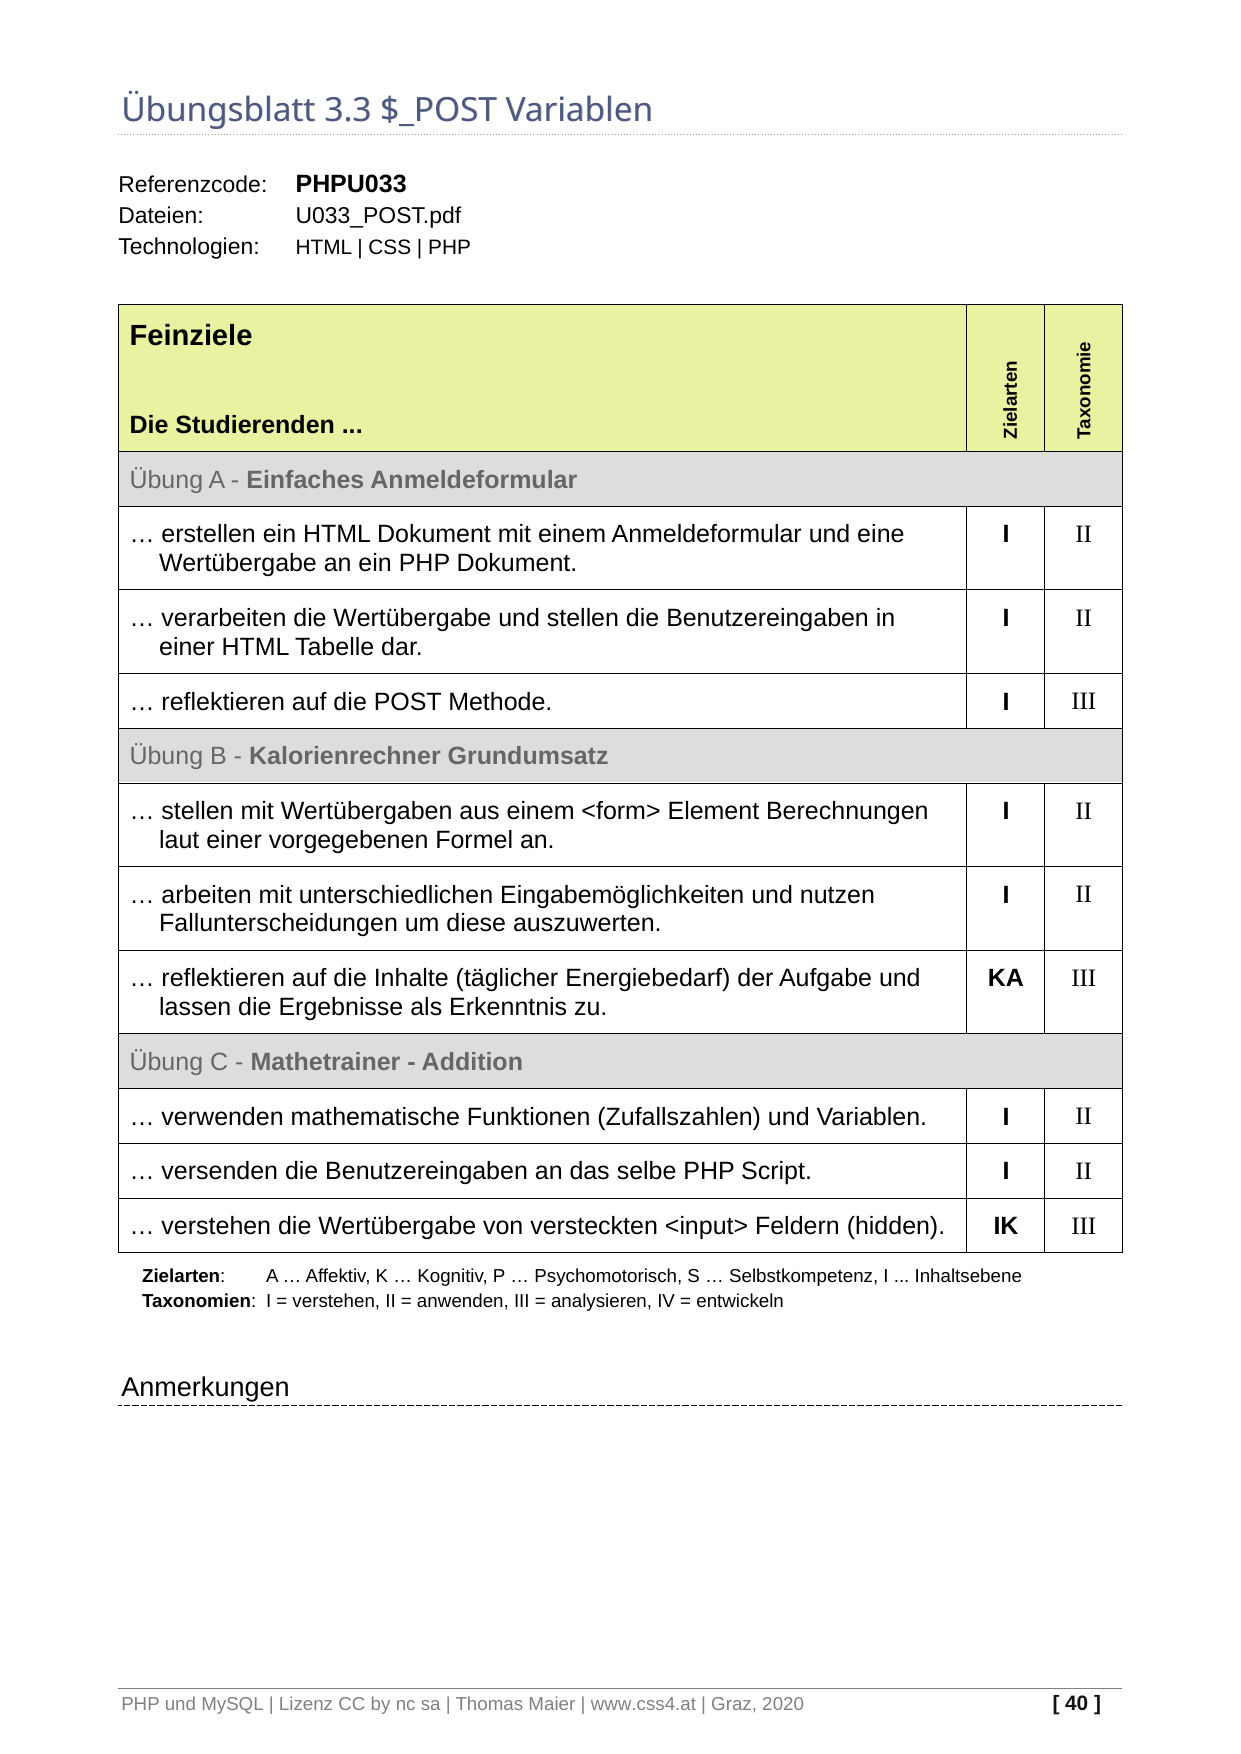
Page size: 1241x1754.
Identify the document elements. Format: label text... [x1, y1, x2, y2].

table_cell I [967, 590, 1044, 673]
table_cell Übung A - Einfaches Anmeldeformular [119, 452, 1122, 506]
table_cell I [967, 867, 1044, 949]
text Anmerkungen [118, 1368, 1122, 1405]
table_cell I [967, 1144, 1044, 1197]
table_cell IK [967, 1199, 1044, 1252]
table_cell … verstehen die Wertübergabe von versteckten <input> Feldern (hidden). [119, 1199, 966, 1252]
table_cell … reflektieren auf die POST Methode. [119, 674, 966, 728]
table_cell II [1045, 590, 1122, 673]
table_header Feinziele Die Studierenden ... [119, 305, 966, 451]
table_cell II [1045, 1144, 1122, 1197]
table_cell I [967, 784, 1044, 866]
table_cell II [1045, 784, 1122, 866]
table_cell Übung C - Mathetrainer - Addition [119, 1034, 1122, 1088]
text Dateien: U033_POST.pdf [118, 202, 1122, 229]
table_cell I [967, 507, 1044, 589]
text Technologien: HTML | CSS | PHP [118, 233, 1122, 259]
text Referenzcode: PHPU033 [118, 169, 1122, 198]
table_cell … versenden die Benutzereingaben an das selbe PHP Script. [119, 1144, 966, 1197]
table_cell III [1045, 674, 1122, 728]
table_cell … verarbeiten die Wertübergabe und stellen die Benutzereingaben in einer HTML Tabelle dar. [119, 590, 966, 673]
text Zielarten: A … Affektiv, K … Kognitiv, P … Psychomotorisch, S … Selbstkompetenz, I ... Inhaltsebene Taxonomien: I = verstehen, II = anwenden, III = analysieren, IV = entwickeln [142, 1265, 1122, 1311]
table_cell II [1045, 1089, 1122, 1143]
table_cell … arbeiten mit unterschiedlichen Eingabemöglichkeiten und nutzen Fallunterscheidungen um diese auszuwerten. [119, 867, 966, 949]
table_cell I [967, 674, 1044, 728]
table_cell Übung B - Kalorienrechner Grundumsatz [119, 729, 1122, 782]
table_cell II [1045, 507, 1122, 589]
table_cell I [967, 1089, 1044, 1143]
table_cell II [1045, 867, 1122, 949]
table_cell III [1045, 1199, 1122, 1252]
table_cell … verwenden mathematische Funktionen (Zufallszahlen) und Variablen. [119, 1089, 966, 1143]
table_cell III [1045, 951, 1122, 1033]
table_header Taxonomie [1045, 305, 1122, 451]
table_cell … erstellen ein HTML Dokument mit einem Anmeldeformular und eine Wertübergabe an ein PHP Dokument. [119, 507, 966, 589]
table_header Zielarten [967, 305, 1044, 451]
table_cell … reflektieren auf die Inhalte (täglicher Energiebedarf) der Aufgabe und lassen die Ergebnisse als Erkenntnis zu. [119, 951, 966, 1033]
table_cell KA [967, 951, 1044, 1033]
subtitle Übungsblatt 3.3 $_POST Variablen [118, 83, 1122, 134]
table_cell … stellen mit Wertübergaben aus einem <form> Element Berechnungen laut einer vorgegebenen Formel an. [119, 784, 966, 866]
